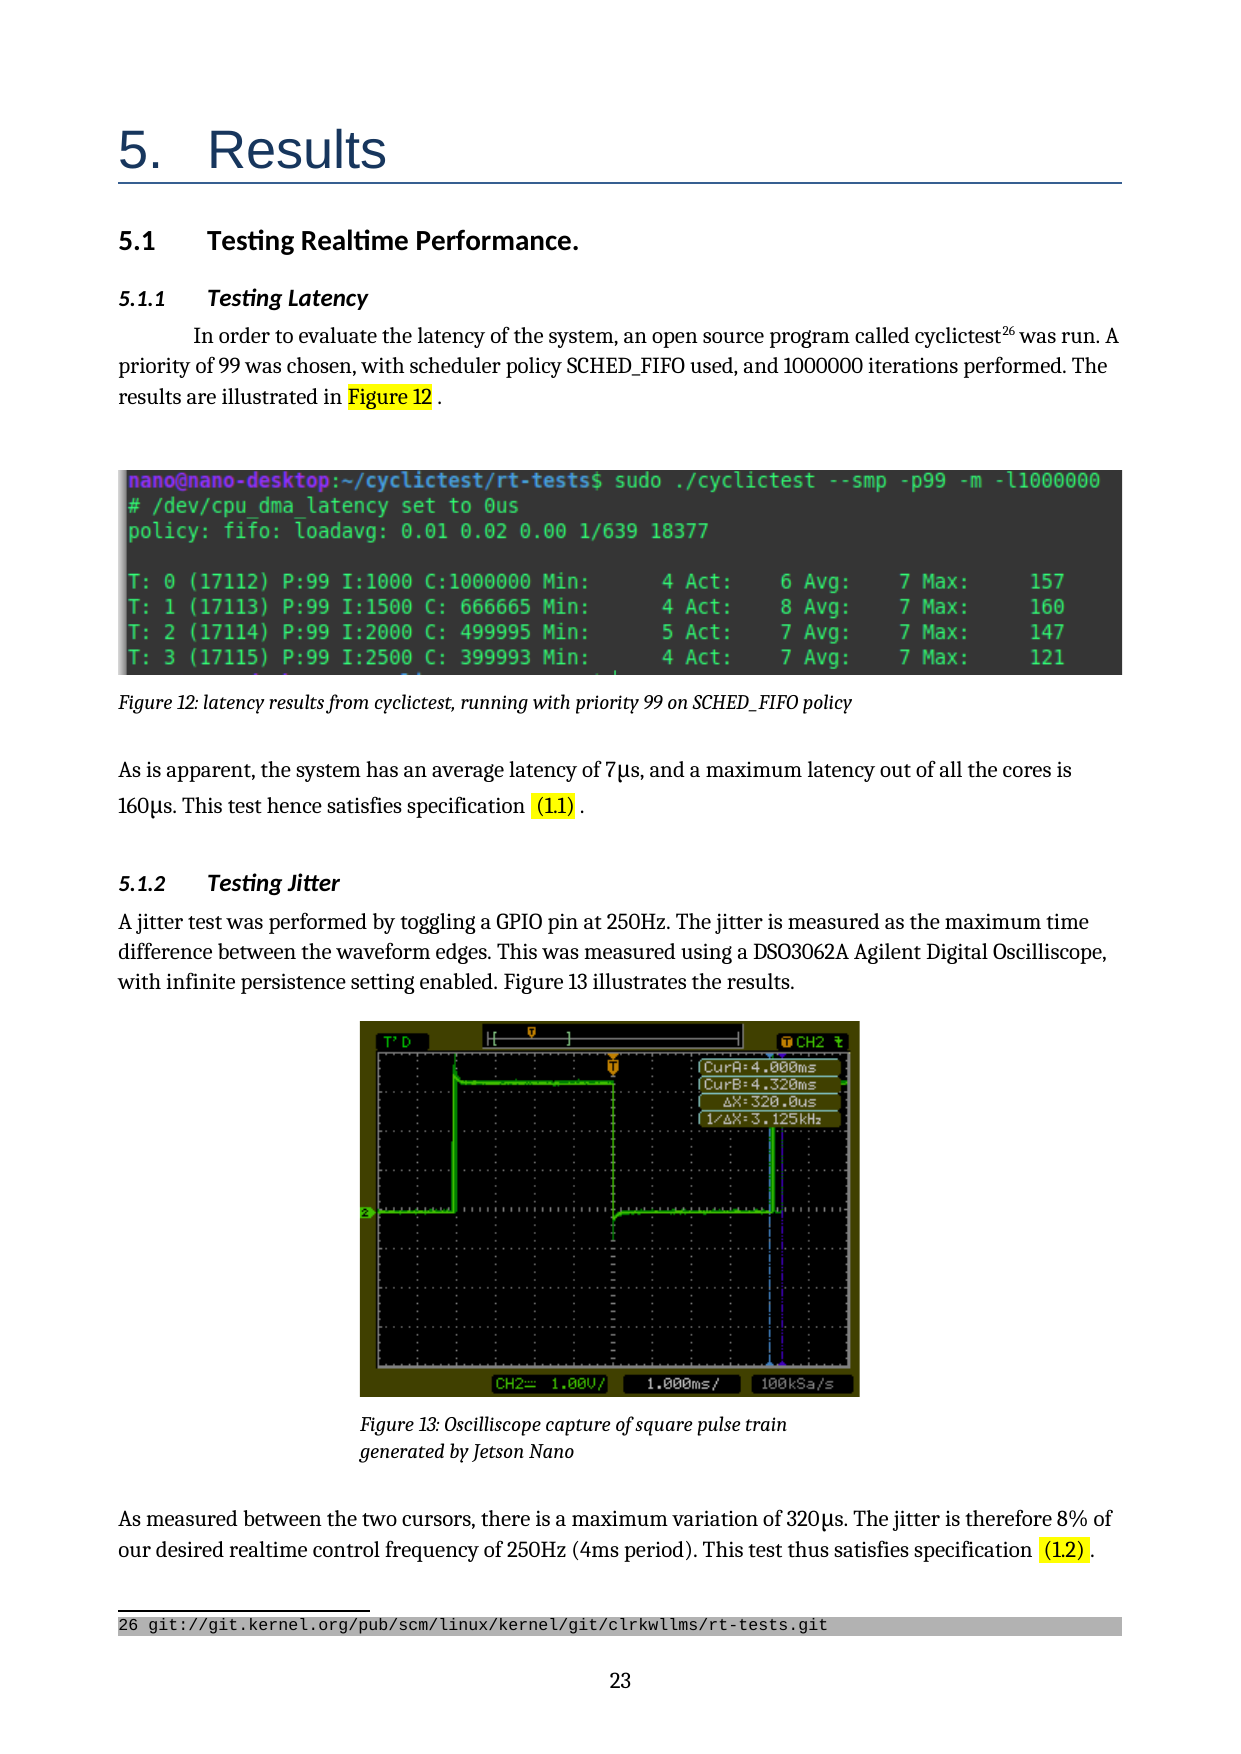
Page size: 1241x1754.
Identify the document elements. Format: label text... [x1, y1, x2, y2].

text Figure 12: latency results from cyclictest, running with priority 99 on SCHED_FIFO policy [118, 675, 1122, 715]
text Figure 13: Oscilliscope capture of square pulse train generated by Jetson Nano [360, 1397, 860, 1464]
subtitle Testing Jitter [118, 867, 1122, 898]
text As is apparent, the system has an average latency of 7μs, and a maximum latency out of all the cores is 160μs. This test hence satisfies specification (1.1) . [118, 753, 1122, 820]
text In order to evaluate the latency of the system, an open source program called cyclictest was run. A priority of 99 was chosen, with scheduler policy SCHED_FIFO used, and 1000000 iterations performed. The results are illustrated in Figure 12 . [118, 323, 1122, 410]
text As measured between the two cursors, there is a maximum variation of 320μs. The jitter is therefore 8% of our desired realtime control frequency of 250Hz (4ms period). This test thus satisfies specification (1.2) . [118, 1502, 1122, 1563]
subtitle Testing Latency [118, 282, 1122, 312]
text A jitter test was performed by toggling a GPIO pin at 250Hz. The jitter is measured as the maximum time difference between the waveform edges. This was measured using a DSO3062A Agilent Digital Oscilliscope, with infinite persistence setting enabled. Figure 13 illustrates the results. [118, 909, 1122, 995]
text [118, 456, 1122, 470]
picture [118, 470, 1123, 675]
text git://git.kernel.org/pub/scm/linux/kernel/git/clrkwllms/rt-tests.git [118, 1617, 1122, 1636]
subtitle Results [118, 118, 1122, 182]
subtitle Testing Realtime Performance. [118, 222, 1122, 258]
picture [359, 1021, 860, 1397]
